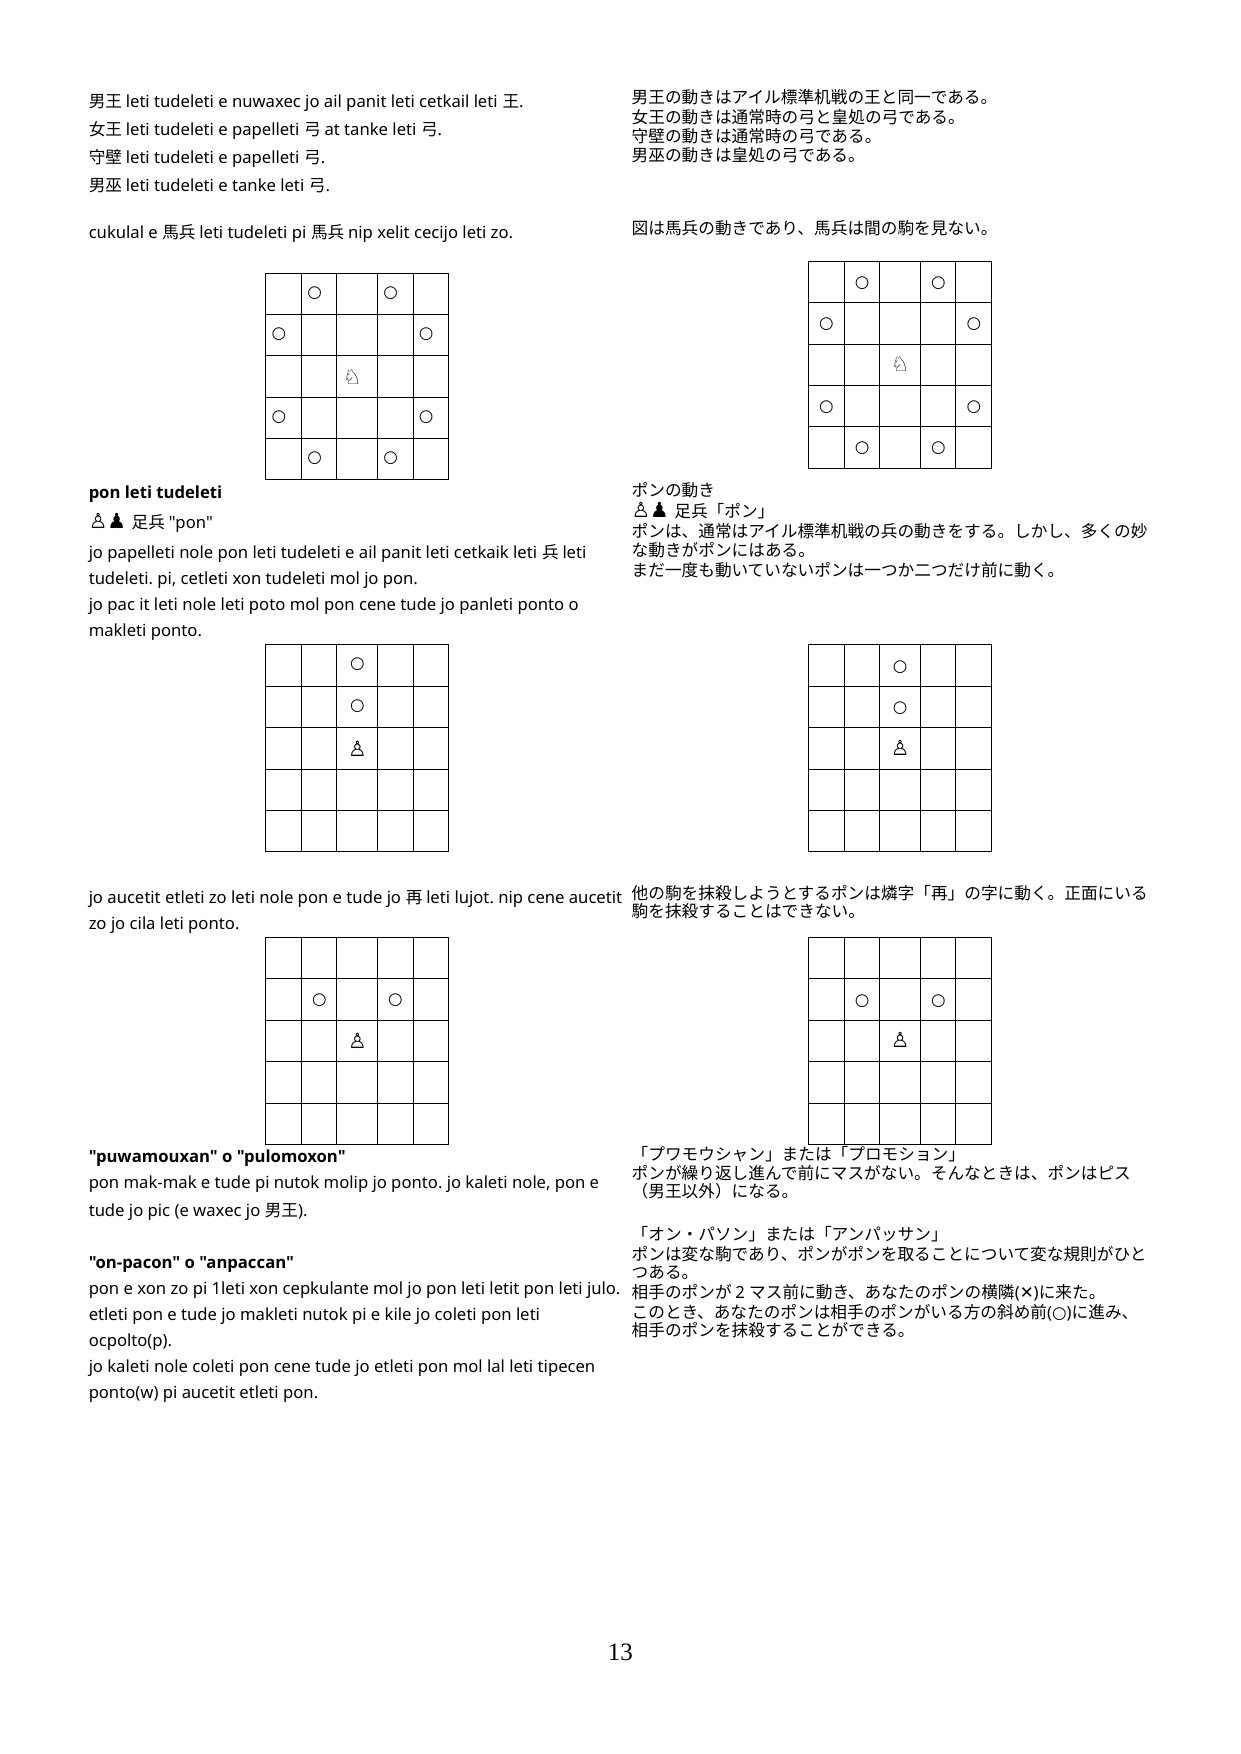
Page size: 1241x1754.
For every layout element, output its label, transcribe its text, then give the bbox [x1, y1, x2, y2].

table_cell [302, 1104, 336, 1144]
table_cell [302, 356, 336, 397]
table_cell [921, 386, 955, 426]
table_cell [449, 686, 626, 727]
table_header ○ [337, 645, 377, 686]
table_cell jo aucetit etleti zo leti nole pon e tude jo 再 leti lujot. nip cene aucetit zo jo cila leti ponto. [89, 884, 626, 937]
table_header [992, 644, 1152, 686]
table_cell [956, 1062, 991, 1102]
table_cell [89, 355, 265, 397]
table_cell 他の駒を抹殺しようとするポンは燐字「再」の字に動く。正面にいる駒を抹殺することはできない。 [631, 884, 1152, 937]
table_cell [956, 770, 991, 810]
table_cell [378, 1104, 413, 1144]
table_cell ○ [921, 979, 955, 1020]
table_cell ♘ [337, 356, 377, 397]
table_cell [266, 687, 301, 727]
table_cell [631, 727, 808, 768]
table_cell [956, 811, 991, 851]
table_cell [378, 770, 413, 810]
table_cell [378, 356, 413, 397]
table_cell [449, 355, 626, 397]
table_cell [626, 644, 631, 884]
table_cell [266, 1062, 301, 1102]
table_header [631, 644, 808, 686]
table_cell [378, 687, 413, 727]
table_cell [921, 687, 955, 727]
table_header [809, 262, 844, 302]
table_cell [337, 439, 377, 479]
table_cell [880, 811, 920, 851]
table_cell [266, 728, 301, 768]
table_cell [809, 1021, 844, 1061]
table_cell [956, 1104, 991, 1144]
table_cell [809, 770, 844, 810]
table_cell 図は馬兵の動きであり、馬兵は間の駒を見ない。 [631, 219, 1152, 261]
table_cell [266, 1104, 301, 1144]
table_cell [992, 344, 1152, 385]
table_cell pon leti tudeleti ♙♟ 足兵 "pon" jo papelleti nole pon leti tudeleti e ail panit leti cetkaik leti 兵 leti tudeleti. pi, cetleti xon tudeleti mol jo pon. jo pac it leti nole leti poto mol pon cene tude jo panleti ponto o makleti ponto. [89, 481, 626, 644]
table_cell [378, 315, 413, 355]
table_header ○ [921, 262, 955, 302]
table_cell [337, 979, 377, 1020]
table_cell [302, 811, 336, 851]
table_cell [845, 770, 879, 810]
table_cell 男王 leti tudeleti e nuwaxec jo ail panit leti cetkail leti 王. 女王 leti tudeleti e papelleti 弓 at tanke leti 弓. 守壁 leti tudeleti e papelleti 弓. 男巫 leti tudeleti e tanke leti 弓. [89, 89, 626, 219]
table_cell [414, 770, 448, 810]
table_cell [921, 1104, 955, 1144]
table_cell [992, 1103, 1152, 1144]
table_cell [337, 770, 377, 810]
table_header ○ [378, 274, 413, 314]
table_cell [449, 1020, 626, 1061]
table_cell [378, 728, 413, 768]
table_cell [89, 314, 265, 355]
table_cell [631, 810, 808, 851]
table_cell [626, 219, 631, 481]
table_cell [809, 427, 844, 467]
table_cell [631, 426, 808, 467]
table_header [89, 273, 265, 314]
table_cell ♘ [880, 345, 920, 385]
table_cell [302, 315, 336, 355]
table_cell [626, 937, 631, 1433]
table_cell [302, 687, 336, 727]
table_cell ○ [414, 315, 448, 355]
table_header [631, 261, 808, 302]
table_header [89, 937, 265, 978]
table_header [845, 938, 879, 978]
table_header [880, 938, 920, 978]
table_cell [921, 728, 955, 768]
table_cell ○ [809, 303, 844, 343]
table_cell [880, 979, 920, 1020]
table_cell [337, 398, 377, 438]
table_cell [89, 978, 265, 1020]
table_cell [302, 770, 336, 810]
table_header [956, 938, 991, 978]
table_cell [626, 89, 631, 219]
table_cell [880, 303, 920, 343]
table_header [378, 645, 413, 686]
table_cell [378, 1021, 413, 1061]
table_cell ○ [266, 398, 301, 438]
table_cell [921, 1062, 955, 1102]
table_header [921, 938, 955, 978]
table_cell [449, 1103, 626, 1144]
table_cell [302, 1021, 336, 1061]
table_cell [809, 687, 844, 727]
table_cell [880, 1062, 920, 1102]
table_cell [414, 439, 448, 479]
table_cell [956, 979, 991, 1020]
table_cell [880, 427, 920, 467]
table_cell [89, 727, 265, 768]
table_cell [631, 385, 808, 426]
table_cell [809, 1062, 844, 1102]
table_header [337, 274, 377, 314]
table_cell [89, 810, 265, 851]
table_cell 男王の動きはアイル標準机戦の王と同一である。 女王の動きは通常時の弓と皇処の弓である。 守壁の動きは通常時の弓である。 男巫の動きは皇処の弓である。 [631, 89, 1152, 219]
table_header [89, 644, 265, 686]
table_header [337, 938, 377, 978]
table_cell [89, 438, 265, 479]
table_cell [845, 687, 879, 727]
table_cell [631, 851, 1152, 884]
table_cell [992, 385, 1152, 426]
table_cell [992, 1020, 1152, 1061]
table_cell [449, 397, 626, 438]
table_cell [921, 1021, 955, 1061]
table_cell [809, 345, 844, 385]
table_cell ○ [956, 303, 991, 343]
table_cell [89, 686, 265, 727]
table_cell [809, 1104, 844, 1144]
table_header [414, 645, 448, 686]
table_header [809, 938, 844, 978]
table_cell [921, 770, 955, 810]
table_cell [921, 303, 955, 343]
table_cell [992, 1061, 1152, 1102]
table_cell [845, 303, 879, 343]
table_cell [89, 397, 265, 438]
table_cell [449, 438, 626, 479]
table_cell [809, 811, 844, 851]
table_cell [845, 728, 879, 768]
table_header [266, 938, 301, 978]
table_cell ○ [378, 439, 413, 479]
table_cell [89, 1061, 265, 1102]
table_header [414, 274, 448, 314]
table_cell [414, 811, 448, 851]
table_cell cukulal e 馬兵 leti tudeleti pi 馬兵 nip xelit cecijo leti zo. [89, 219, 626, 273]
table_cell ○ [337, 687, 377, 727]
table_header [449, 937, 626, 978]
table_cell [631, 1020, 808, 1061]
table_cell [89, 1020, 265, 1061]
table_cell [845, 1021, 879, 1061]
table_cell [992, 727, 1152, 768]
table_header [631, 937, 808, 978]
table_cell [631, 1061, 808, 1102]
table_cell [302, 728, 336, 768]
table_header [266, 645, 301, 686]
table_cell ○ [302, 979, 336, 1020]
table_header [378, 938, 413, 978]
table_cell [845, 386, 879, 426]
table_cell [266, 811, 301, 851]
table_cell ○ [921, 427, 955, 467]
table_cell [631, 467, 1152, 481]
table_cell [845, 1062, 879, 1102]
table_cell [449, 810, 626, 851]
table_cell [378, 398, 413, 438]
table_header ○ [880, 645, 920, 686]
table_cell [880, 1104, 920, 1144]
table_cell ○ [414, 398, 448, 438]
table_header [992, 937, 1152, 978]
table_cell [626, 481, 631, 644]
table_header [956, 645, 991, 686]
table_cell [449, 1061, 626, 1102]
table_header ○ [845, 262, 879, 302]
table_cell [414, 1021, 448, 1061]
table_cell [880, 770, 920, 810]
table_cell [337, 1104, 377, 1144]
table_cell [956, 345, 991, 385]
table_cell [809, 979, 844, 1020]
table_cell ○ [880, 687, 920, 727]
table_cell [302, 1062, 336, 1102]
table_cell [378, 1062, 413, 1102]
table_cell [337, 811, 377, 851]
table_cell [992, 686, 1152, 727]
table_cell ○ [302, 439, 336, 479]
table_header [449, 644, 626, 686]
table_cell [956, 427, 991, 467]
table_cell [956, 728, 991, 768]
table_cell [266, 979, 301, 1020]
table_cell [992, 810, 1152, 851]
table_header [845, 645, 879, 686]
table_cell [992, 978, 1152, 1020]
table_cell [992, 302, 1152, 343]
table_cell ○ [956, 386, 991, 426]
table_cell [880, 386, 920, 426]
table_cell [414, 1062, 448, 1102]
table_cell ♙ [337, 1021, 377, 1061]
table_cell [845, 811, 879, 851]
table_cell 「プワモウシャン」または「プロモション」 ポンが繰り返し進んで前にマスがない。そんなときは、ポンはピス（男王以外）になる。 「オン・パソン」または「アンパッサン」 ポンは変な駒であり、ポンがポンを取ることについて変な規則がひとつある。 相手のポンが 2 マス前に動き、あなたのポンの横隣(✕)に来た。 このとき、あなたのポンは相手のポンがいる方の斜め前(○)に進み、相手のポンを抹殺することができる。 [631, 1144, 1152, 1433]
table_cell [449, 769, 626, 810]
table_cell [414, 1104, 448, 1144]
table_cell [449, 978, 626, 1020]
table_cell [89, 769, 265, 810]
table_cell [89, 851, 626, 884]
table_cell [992, 769, 1152, 810]
table_header [992, 261, 1152, 302]
table_header [880, 262, 920, 302]
table_header [809, 645, 844, 686]
table_cell [414, 979, 448, 1020]
table_cell ♙ [337, 728, 377, 768]
table_cell ○ [378, 979, 413, 1020]
table_cell ♙ [880, 1021, 920, 1061]
table_cell "puwamouxan" o "pulomoxon" pon mak-mak e tude pi nutok molip jo ponto. jo kaleti nole, pon e tude jo pic (e waxec jo 男王). "on-pacon" o "anpaccan" pon e xon zo pi 1leti xon cepkulante mol jo pon leti letit pon leti julo. etleti pon e tude jo makleti nutok pi e kile jo coleti pon leti ocpolto(p). jo kaleti nole coleti pon cene tude jo etleti pon mol lal leti tipecen ponto(w) pi aucetit etleti pon. [89, 1144, 626, 1433]
table_cell [414, 687, 448, 727]
table_header [302, 938, 336, 978]
table_cell ポンの動き ♙♟ 足兵「ポン」 ポンは、通常はアイル標準机戦の兵の動きをする。しかし、多くの妙な動きがポンにはある。 まだ一度も動いていないポンは一つか二つだけ前に動く。 [631, 481, 1152, 644]
table_cell [414, 356, 448, 397]
table_cell [992, 426, 1152, 467]
table_cell [266, 1021, 301, 1061]
table_cell [337, 1062, 377, 1102]
table_cell [845, 1104, 879, 1144]
table_cell [302, 398, 336, 438]
table_cell [631, 686, 808, 727]
table_cell [266, 356, 301, 397]
table_cell [378, 811, 413, 851]
table_cell [845, 345, 879, 385]
table_cell [956, 1021, 991, 1061]
table_header ○ [302, 274, 336, 314]
table_cell ○ [845, 427, 879, 467]
table_header [414, 938, 448, 978]
table_cell [631, 302, 808, 343]
table_header [956, 262, 991, 302]
table_cell [337, 315, 377, 355]
table_header [266, 274, 301, 314]
table_cell [266, 439, 301, 479]
table_cell [414, 728, 448, 768]
table_cell ○ [809, 386, 844, 426]
table_header [921, 645, 955, 686]
table_cell [266, 770, 301, 810]
table_cell [89, 1103, 265, 1144]
table_cell ○ [266, 315, 301, 355]
table_cell ○ [845, 979, 879, 1020]
table_cell [626, 884, 631, 937]
table_cell [921, 345, 955, 385]
table_header [302, 645, 336, 686]
table_cell [921, 811, 955, 851]
table_cell [631, 1103, 808, 1144]
table_cell [449, 727, 626, 768]
table_cell [631, 344, 808, 385]
table_cell [631, 978, 808, 1020]
table_cell [631, 769, 808, 810]
table_cell [449, 314, 626, 355]
table_cell [956, 687, 991, 727]
table_cell [809, 728, 844, 768]
table_header [449, 273, 626, 314]
table_cell ♙ [880, 728, 920, 768]
